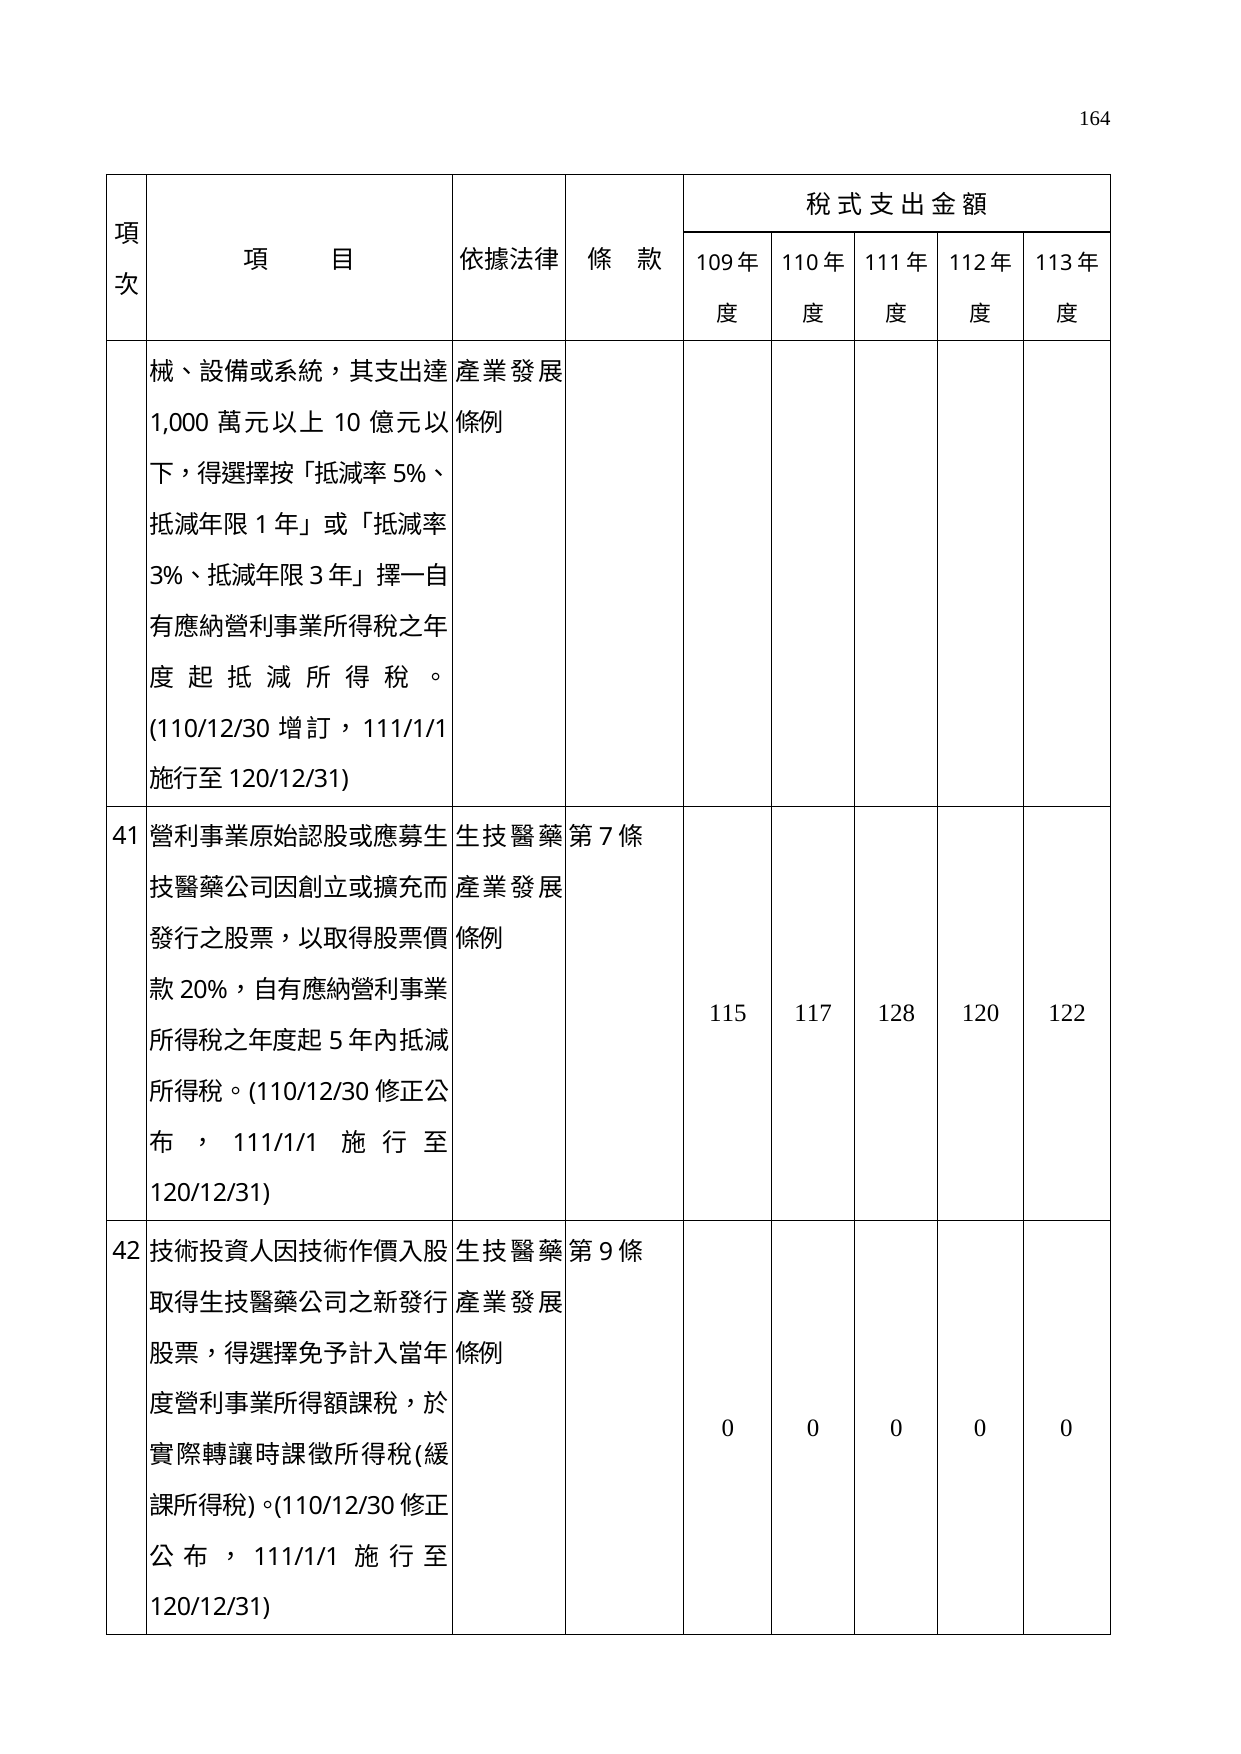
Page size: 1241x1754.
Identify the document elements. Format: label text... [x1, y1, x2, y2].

table_cell [938, 341, 1023, 806]
table_cell 113年度 [1024, 233, 1110, 340]
table_header 條 款 [566, 175, 683, 340]
table_cell 41 [107, 807, 146, 1220]
table_cell [566, 341, 683, 806]
table_cell 第9條 [566, 1221, 683, 1634]
table_cell 120 [938, 807, 1023, 1220]
table_cell 111年度 [855, 233, 937, 340]
table_cell 109年度 [684, 233, 771, 340]
table_cell 115 [684, 807, 771, 1220]
table_header 項次 [107, 175, 146, 340]
table_cell 0 [684, 1221, 771, 1634]
table_cell 械、設備或系統，其支出達1,000萬元以上10億元以下，得選擇按「抵減率5%、抵減年限1年」或「抵減率3%、抵減年限3年」擇一自有應納營利事業所得稅之年度起抵減所得稅。(110/12/30增訂，111/1/1施行至120/12/31) [147, 341, 452, 806]
table_cell 117 [772, 807, 854, 1220]
table_cell 營利事業原始認股或應募生技醫藥公司因創立或擴充而發行之股票，以取得股票價款20%，自有應納營利事業所得稅之年度起5年內抵減所得稅。(110/12/30修正公布，111/1/1施行至120/12/31) [147, 807, 452, 1220]
table_header 項 目 [147, 175, 452, 340]
table_cell 110年度 [772, 233, 854, 340]
table_header 稅 式 支 出 金 額 [684, 175, 1110, 231]
table_header 依據法律 [453, 175, 565, 340]
table_cell 0 [772, 1221, 854, 1634]
table_cell [1024, 341, 1110, 806]
table_cell 技術投資人因技術作價入股取得生技醫藥公司之新發行股票，得選擇免予計入當年度營利事業所得額課稅，於實際轉讓時課徵所得稅(緩課所得稅)。(110/12/30修正公布，111/1/1施行至120/12/31) [147, 1221, 452, 1634]
table_cell 122 [1024, 807, 1110, 1220]
table_cell 第7條 [566, 807, 683, 1220]
table_cell [107, 341, 146, 806]
table_cell 112年度 [938, 233, 1023, 340]
table_cell [855, 341, 937, 806]
table_cell 42 [107, 1221, 146, 1634]
table_cell 0 [1024, 1221, 1110, 1634]
table_cell 生技醫藥產業發展條例 [453, 1221, 565, 1634]
table_cell 產業發展條例 [453, 341, 565, 806]
table_cell 0 [938, 1221, 1023, 1634]
table_cell 0 [855, 1221, 937, 1634]
table_cell 128 [855, 807, 937, 1220]
table_cell 生技醫藥產業發展條例 [453, 807, 565, 1220]
table_cell [772, 341, 854, 806]
table_cell [684, 341, 771, 806]
